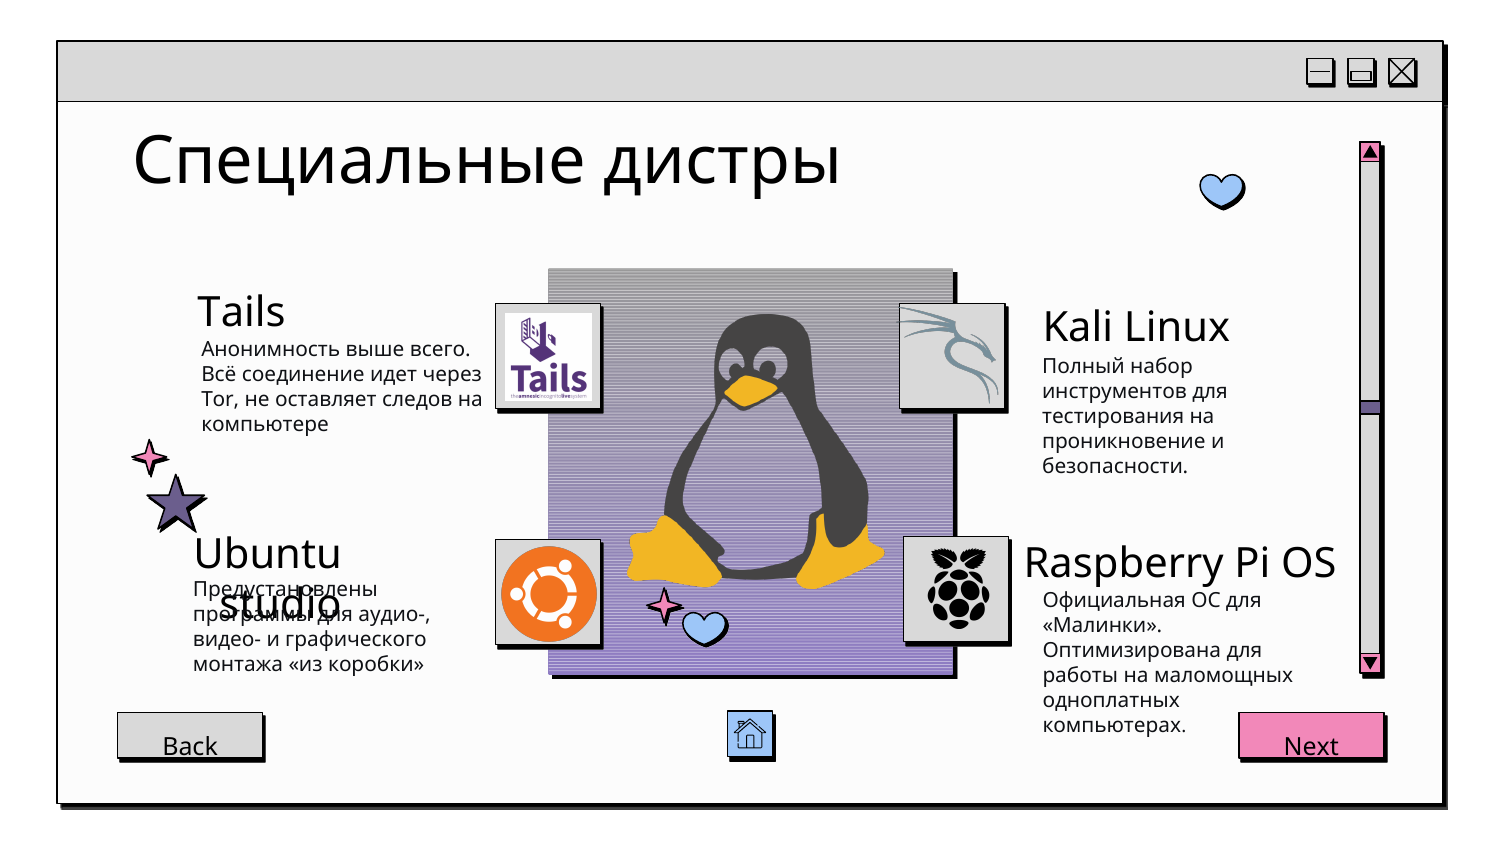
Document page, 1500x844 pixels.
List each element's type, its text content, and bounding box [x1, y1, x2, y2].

subtitle Предустановлены программы для аудио-, видео- и графического монтажа «из коробки» [177, 560, 482, 660]
text_box [117, 712, 263, 758]
text_box [1360, 142, 1380, 520]
subtitle Back [129, 714, 251, 753]
text_box [495, 268, 1009, 674]
subtitle Ubuntu studio [178, 511, 483, 563]
subtitle Полный набор инструментов для тестирования на проникновение и безопасности. [1027, 338, 1346, 447]
subtitle Next [1250, 714, 1373, 753]
subtitle Tails [182, 269, 487, 321]
subtitle Raspberry Pi OS [1008, 520, 1428, 562]
subtitle Официальная ОС для «Малинки». Оптимизирована для работы на маломощных одноплатных компьютерах. [1027, 571, 1332, 671]
text_box [1239, 712, 1384, 758]
picture [496, 541, 602, 647]
text_box [727, 711, 773, 757]
text_box [1200, 174, 1243, 207]
text_box [147, 474, 205, 529]
picture [505, 313, 592, 401]
subtitle Kali Linux [1027, 284, 1332, 336]
picture [918, 548, 999, 629]
subtitle Анонимность выше всего. Всё соединение идет через Tor, не оставляет следов на компьютере [186, 320, 505, 401]
text_box [131, 439, 167, 475]
title Специальные дистры [116, 101, 1384, 183]
picture [618, 300, 1002, 589]
text_box [1360, 562, 1380, 673]
